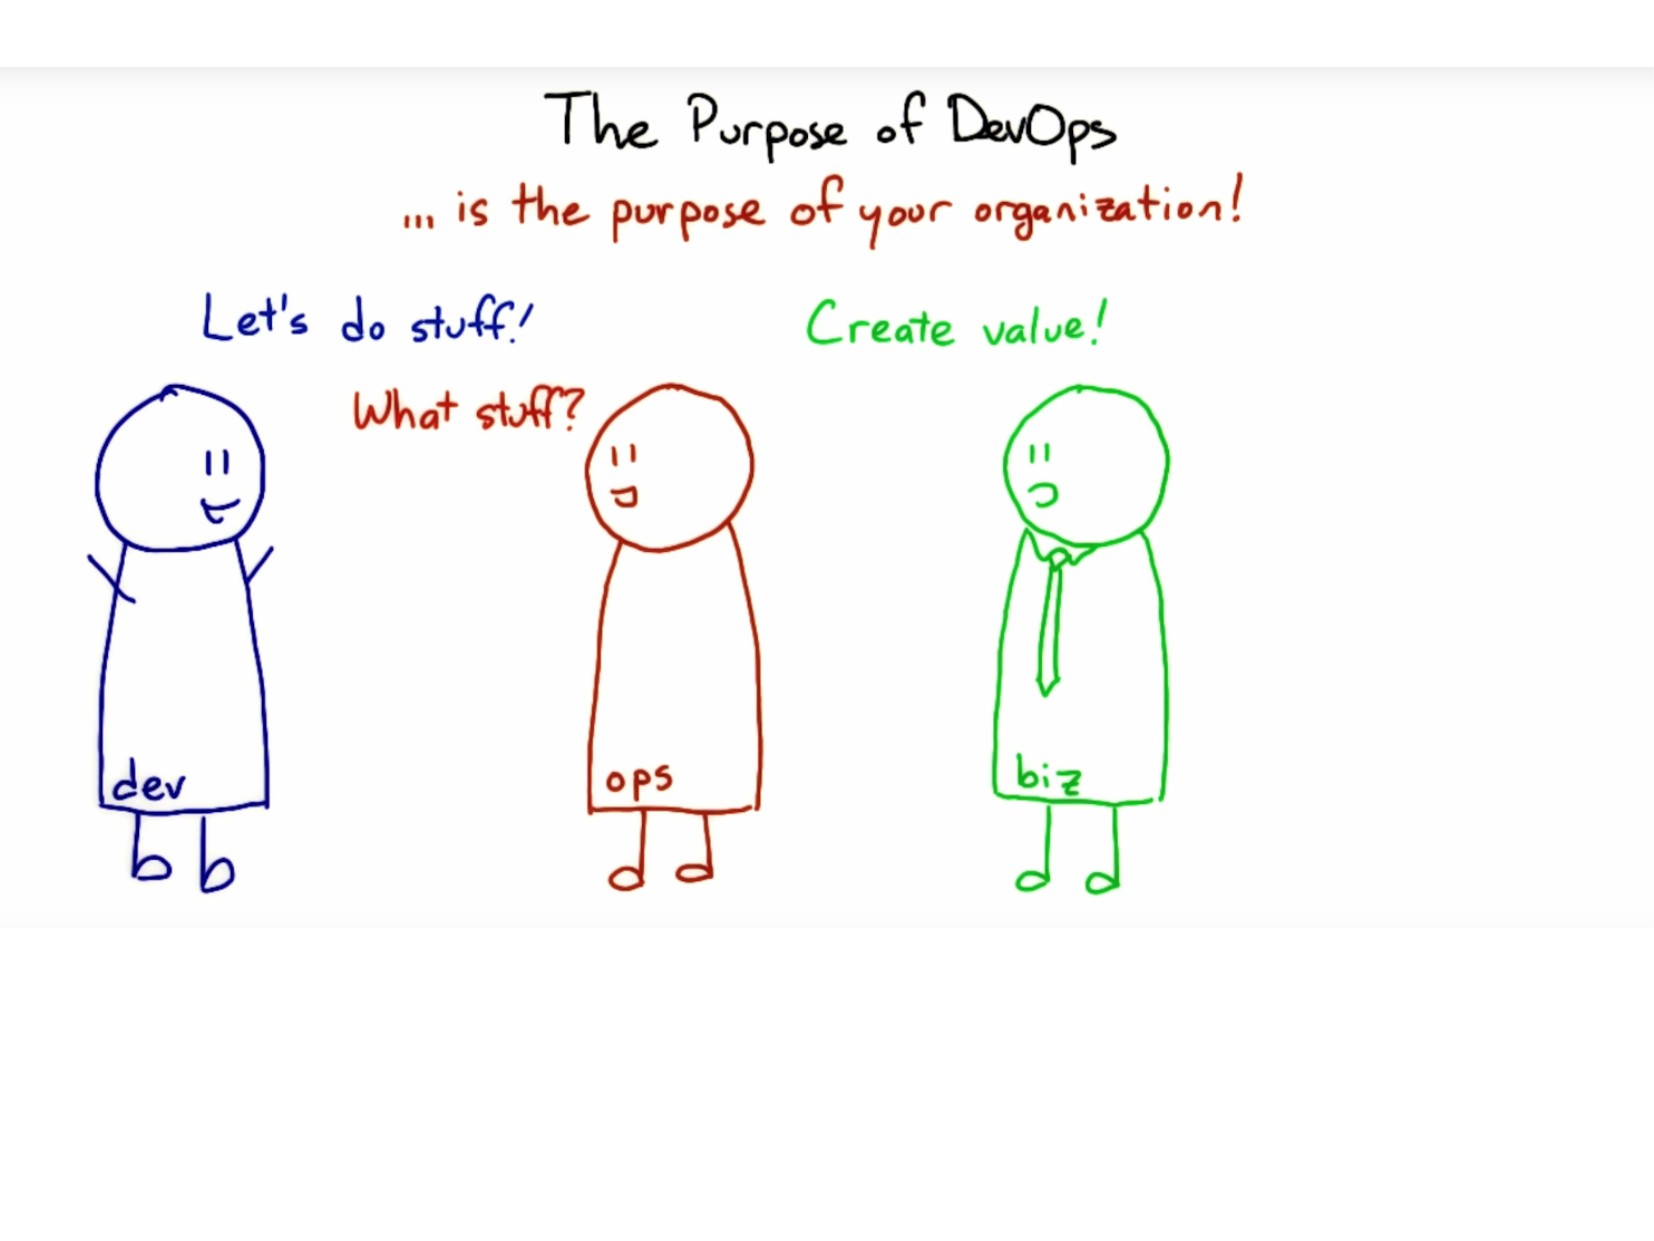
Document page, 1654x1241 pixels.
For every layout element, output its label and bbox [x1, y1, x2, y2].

picture [0, 67, 1654, 928]
